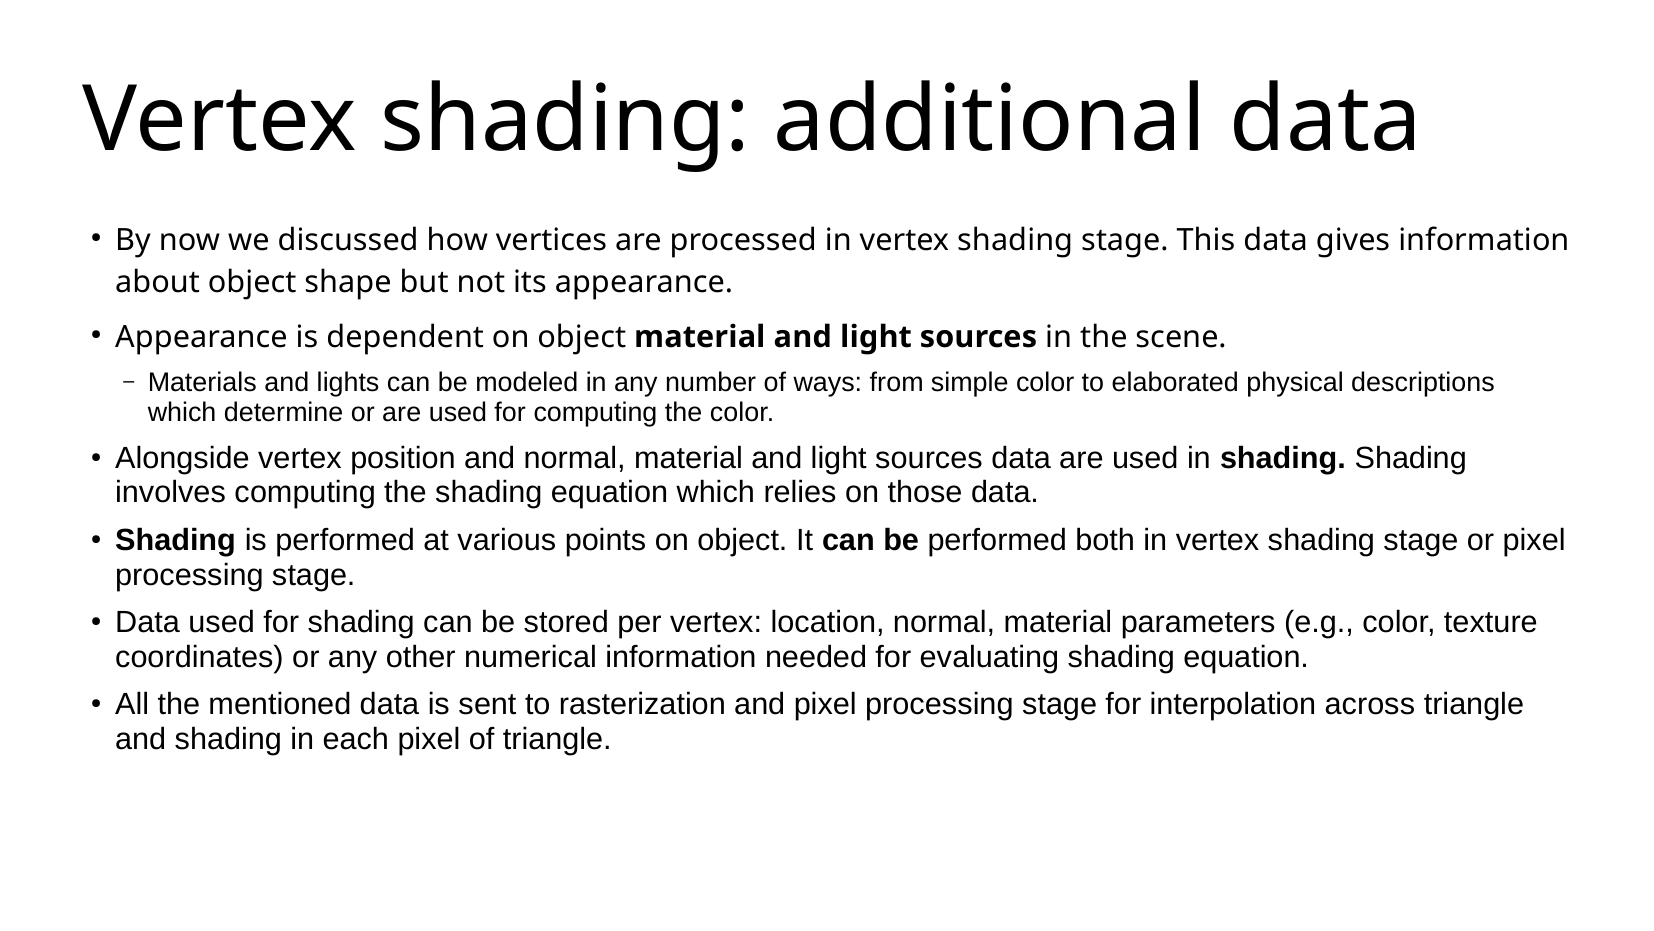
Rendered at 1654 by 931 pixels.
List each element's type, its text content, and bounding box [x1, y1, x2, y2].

list By now we discussed how vertices are processed in vertex shading stage. This data gives information about object shape but not its appearance. Appearance is dependent on object material and light sources in the scene. Materials and lights can be modeled in any number of ways: from simple color to elaborated physical descriptions which determine or are used for computing the color. Alongside vertex position and normal, material and light sources data are used in shading. Shading involves computing the shading equation which relies on those data. Shading is performed at various points on object. It can be performed both in vertex shading stage or pixel processing stage. Data used for shading can be stored per vertex: location, normal, material parameters (e.g., color, texture coordinates) or any other numerical information needed for evaluating shading equation. All the mentioned data is sent to rasterization and pixel processing stage for interpolation across triangle and shading in each pixel of triangle. [82, 217, 1571, 758]
title Vertex shading: additional data [82, 37, 1571, 193]
